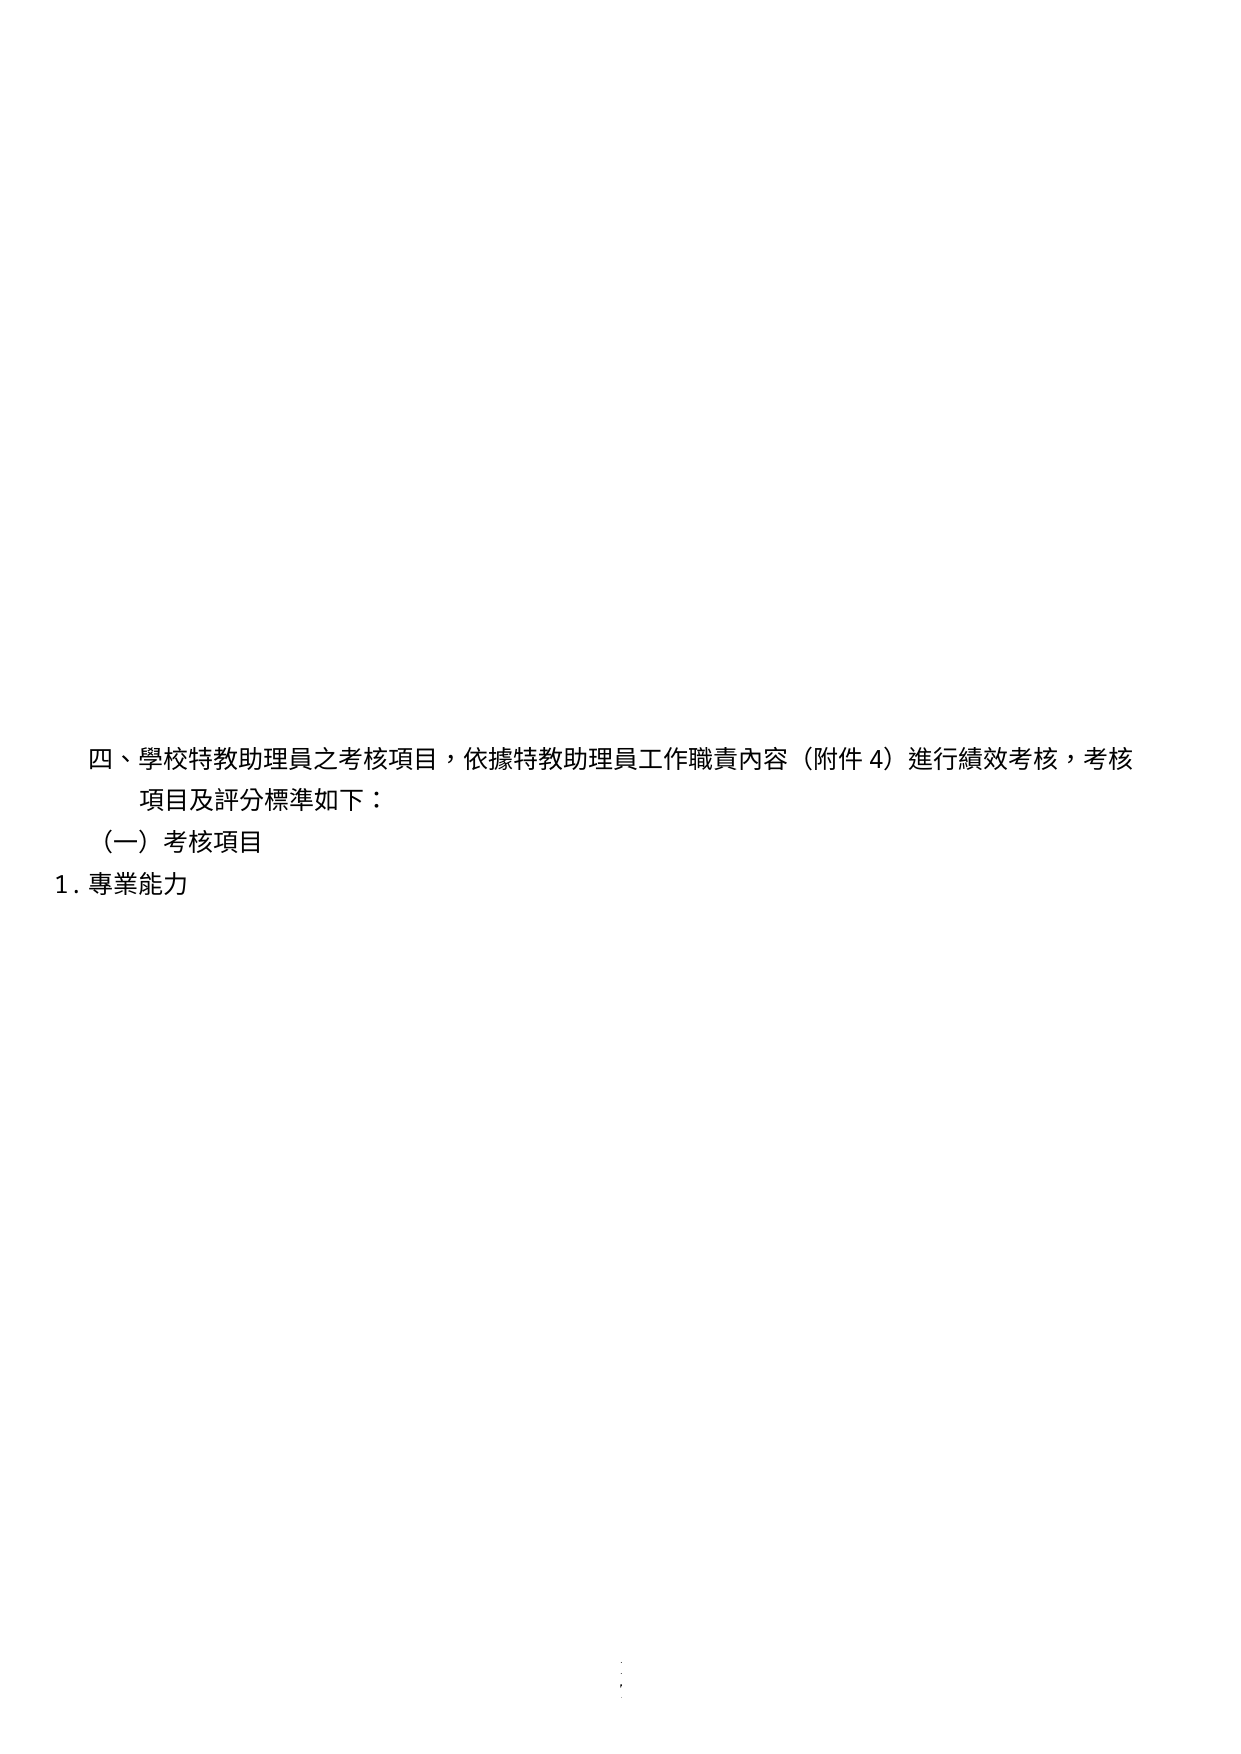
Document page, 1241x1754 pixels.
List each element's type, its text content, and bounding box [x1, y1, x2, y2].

text 四、學校特教助理員之考核項目，依據特教助理員工作職責內容（附件4）進行績效考核，考核項目及評分標準如下： [89, 734, 1152, 817]
text （一）考核項目 [89, 817, 1152, 859]
list 專業能力 [53, 859, 1152, 900]
